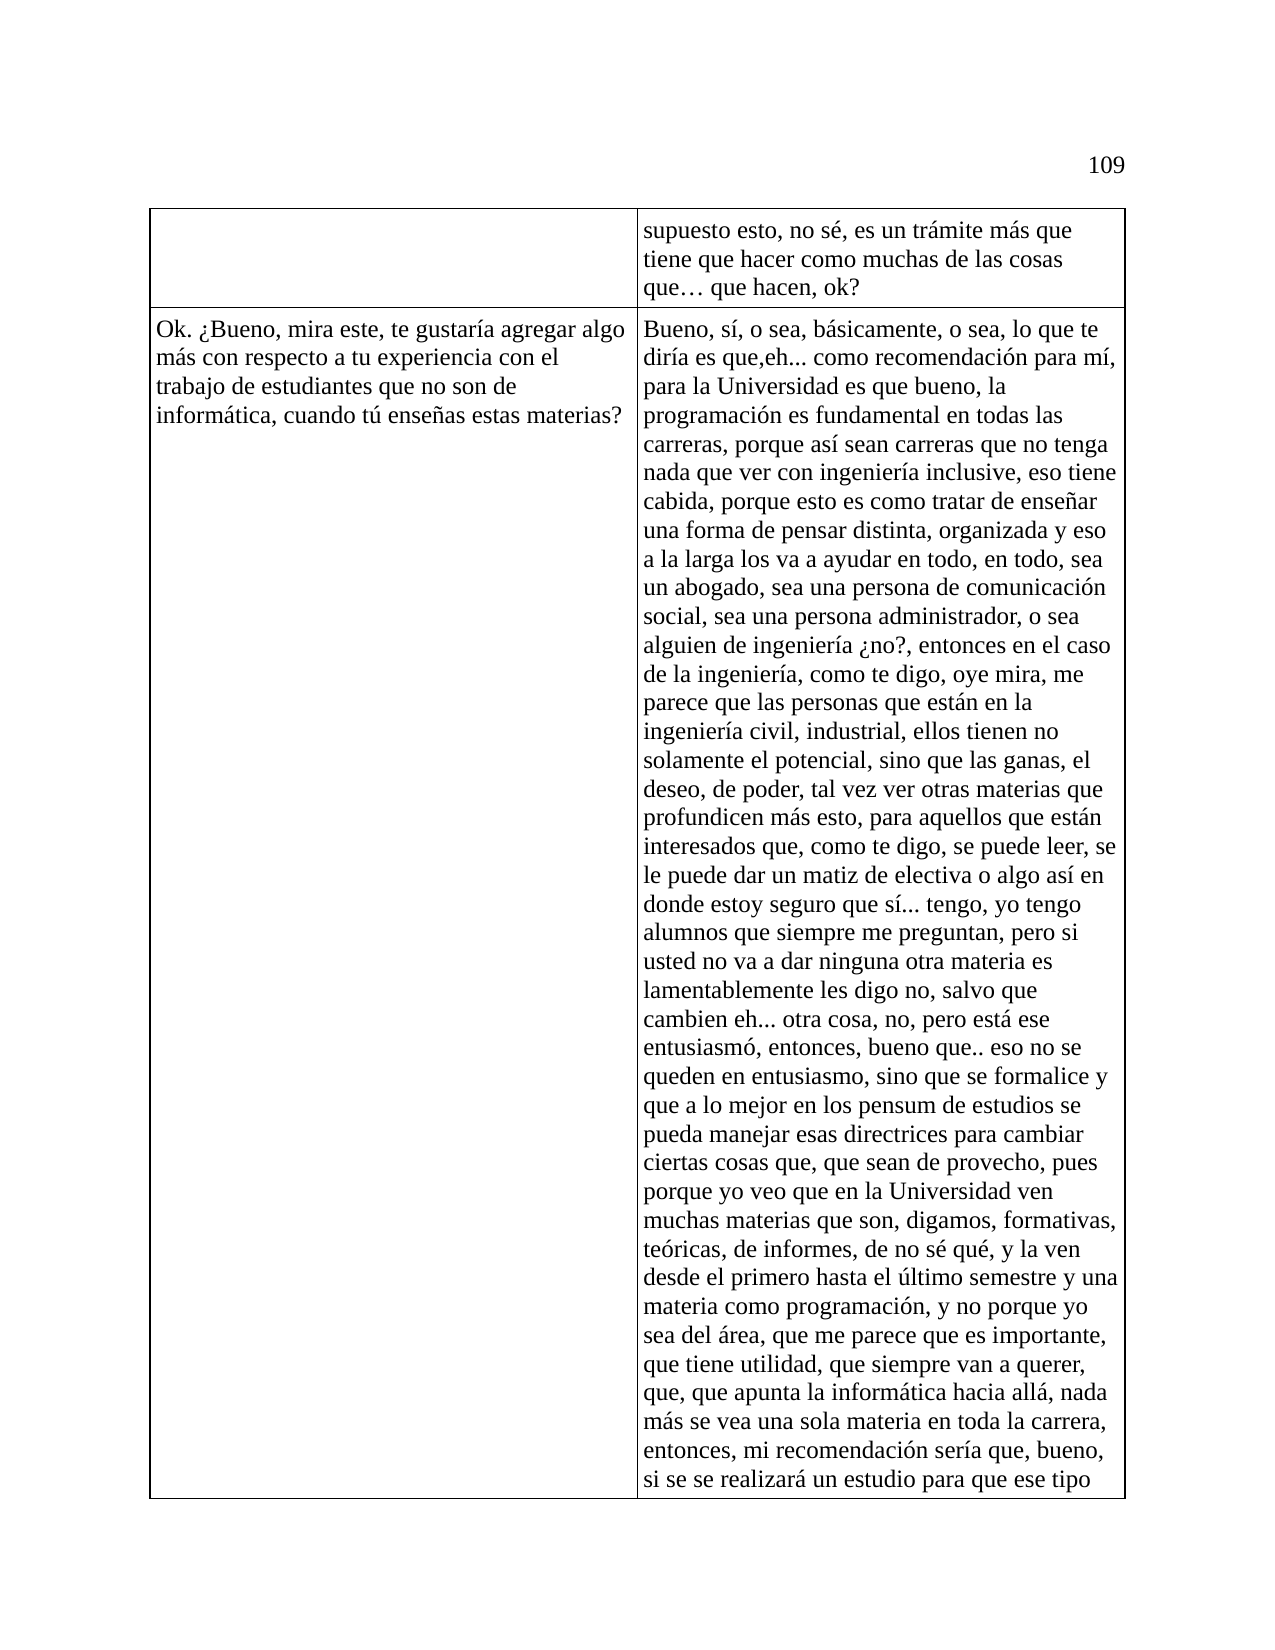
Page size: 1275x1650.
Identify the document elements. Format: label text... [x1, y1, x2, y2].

table_cell supuesto esto, no sé, es un trámite más que tiene que hacer como muchas de las cosas que… que hacen, ok? [638, 209, 1124, 307]
table_cell Bueno, sí, o sea, básicamente, o sea, lo que te diría es que,eh... como recomendación para mí, para la Universidad es que bueno, la programación es fundamental en todas las carreras, porque así sean carreras que no tenga nada que ver con ingeniería inclusive, eso tiene cabida, porque esto es como tratar de enseñar una forma de pensar distinta, organizada y eso a la larga los va a ayudar en todo, en todo, sea un abogado, sea una persona de comunicación social, sea una persona administrador, o sea alguien de ingeniería ¿no?, entonces en el caso de la ingeniería, como te digo, oye mira, me parece que las personas que están en la ingeniería civil, industrial, ellos tienen no solamente el potencial, sino que las ganas, el deseo, de poder, tal vez ver otras materias que profundicen más esto, para aquellos que están interesados que, como te digo, se puede leer, se le puede dar un matiz de electiva o algo así en donde estoy seguro que sí... tengo, yo tengo alumnos que siempre me preguntan, pero si usted no va a dar ninguna otra materia es lamentablemente les digo no, salvo que cambien eh... otra cosa, no, pero está ese entusiasmó, entonces, bueno que.. eso no se queden en entusiasmo, sino que se formalice y que a lo mejor en los pensum de estudios se pueda manejar esas directrices para cambiar ciertas cosas que, que sean de provecho, pues porque yo veo que en la Universidad ven muchas materias que son, digamos, formativas, teóricas, de informes, de no sé qué, y la ven desde el primero hasta el último semestre y una materia como programación, y no porque yo sea del área, que me parece que es importante, que tiene utilidad, que siempre van a querer, que, que apunta la informática hacia allá, nada más se vea una sola materia en toda la carrera, entonces, mi recomendación sería que, bueno, si se se realizará un estudio para que ese tipo [638, 308, 1124, 1498]
table_cell [151, 209, 637, 307]
table_cell Ok. ¿Bueno, mira este, te gustaría agregar algo más con respecto a tu experiencia con el trabajo de estudiantes que no son de informática, cuando tú enseñas estas materias? [151, 308, 637, 1498]
